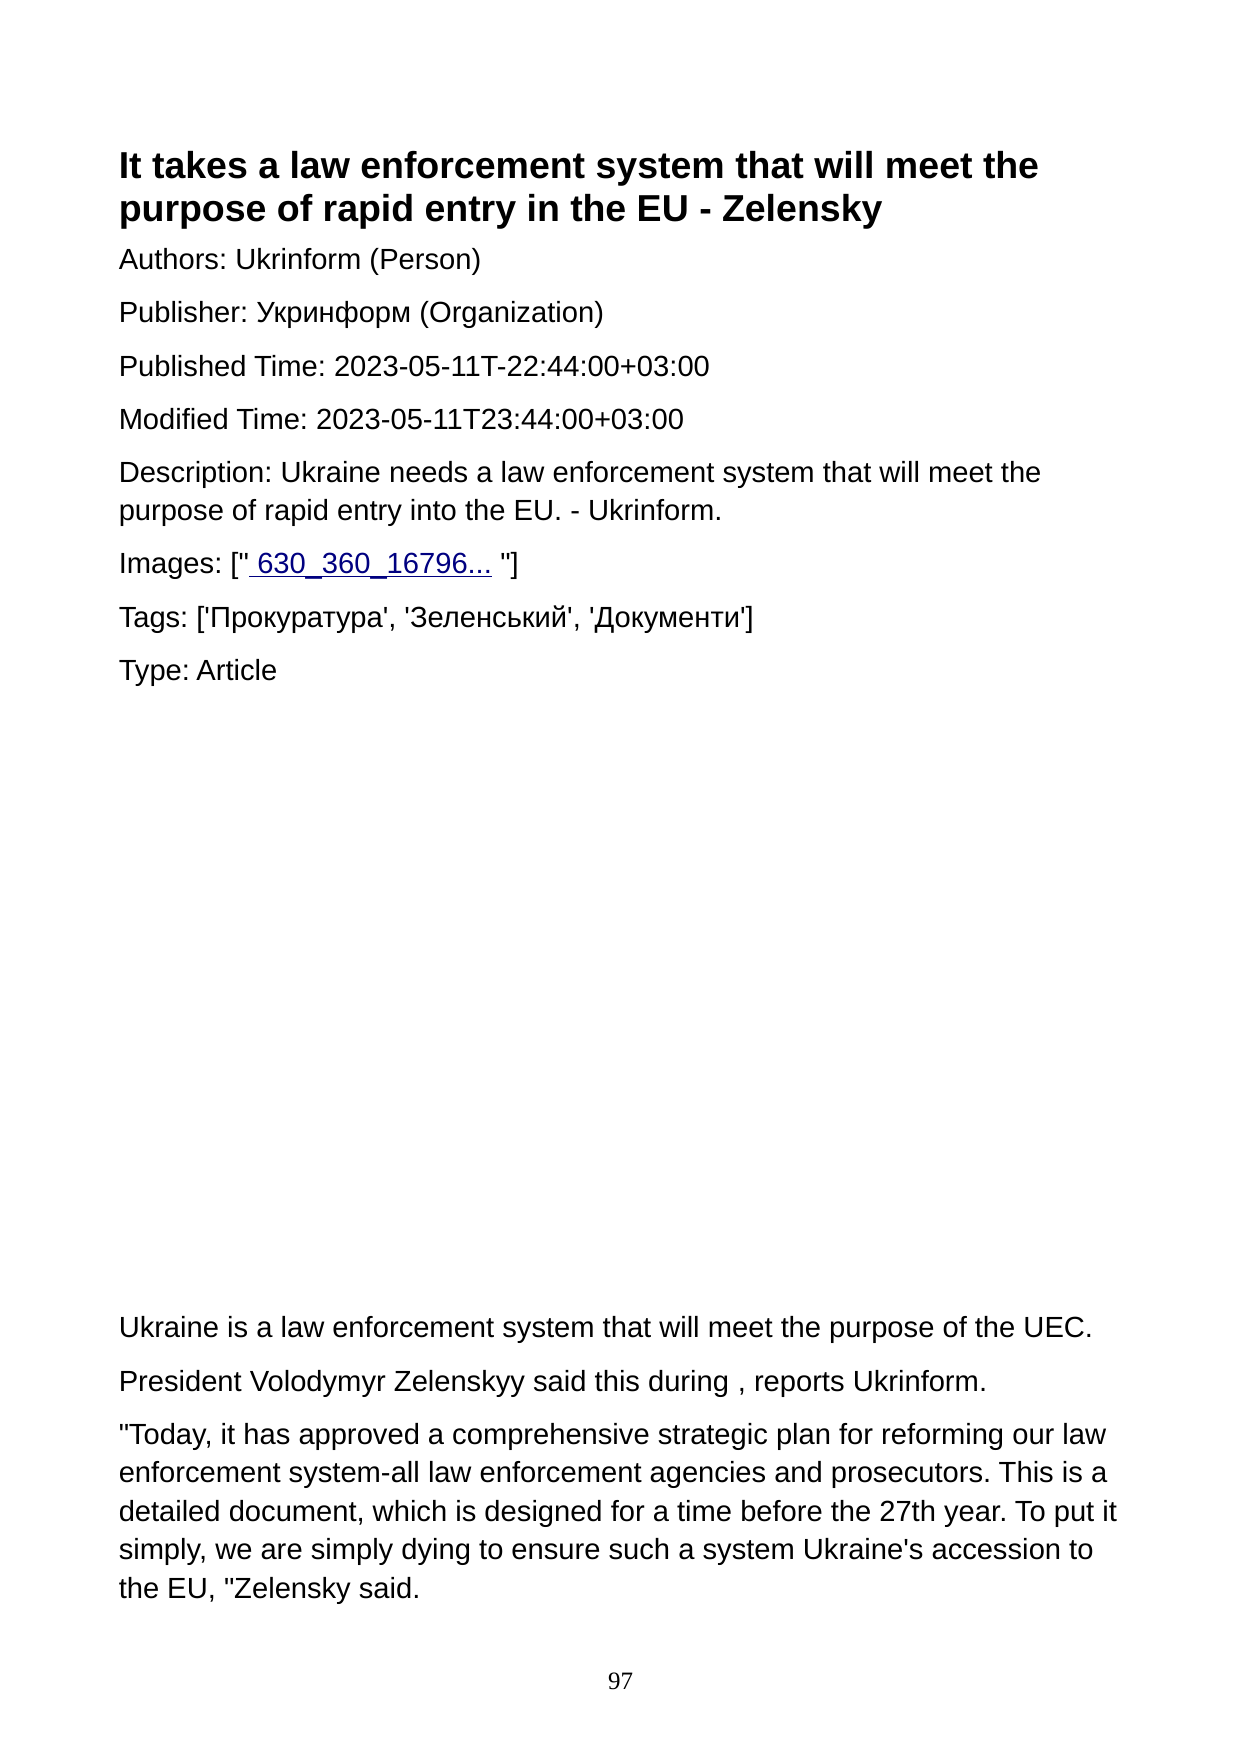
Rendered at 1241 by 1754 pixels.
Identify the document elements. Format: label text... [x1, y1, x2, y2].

text Modified Time: 2023-05-11T23:44:00+03:00 [118, 402, 1122, 435]
text Description: Ukraine needs a law enforcement system that will meet the purpose of rapid entry into the EU. - Ukrinform. [118, 455, 1122, 527]
text Published Time: 2023-05-11T-22:44:00+03:00 [118, 348, 1122, 382]
text Authors: Ukrinform (Person) [118, 242, 1122, 276]
text Ukraine is a law enforcement system that will meet the purpose of the UEC. [118, 706, 1122, 1344]
text Type: Article [118, 653, 1122, 686]
text "Today, it has approved a comprehensive strategic plan for reforming our law enforcement system-all law enforcement agencies and prosecutors. This is a detailed document, which is designed for a time before the 27th year. To put it simply, we are simply dying to ensure such a system Ukraine's accession to the EU, "Zelensky said. [118, 1417, 1122, 1604]
subtitle It takes a law enforcement system that will meet the purpose of rapid entry in the EU - Zelensky [118, 143, 1122, 230]
text President Volodymyr Zelenskyy said this during , reports Ukrinform. [118, 1363, 1122, 1397]
text Images: [" 630_360_16796... "] [118, 546, 1122, 580]
text Publisher: Укринформ (Organization) [118, 295, 1122, 329]
text Tags: ['Прокуратура', 'Зеленський', 'Документи'] [118, 599, 1122, 633]
